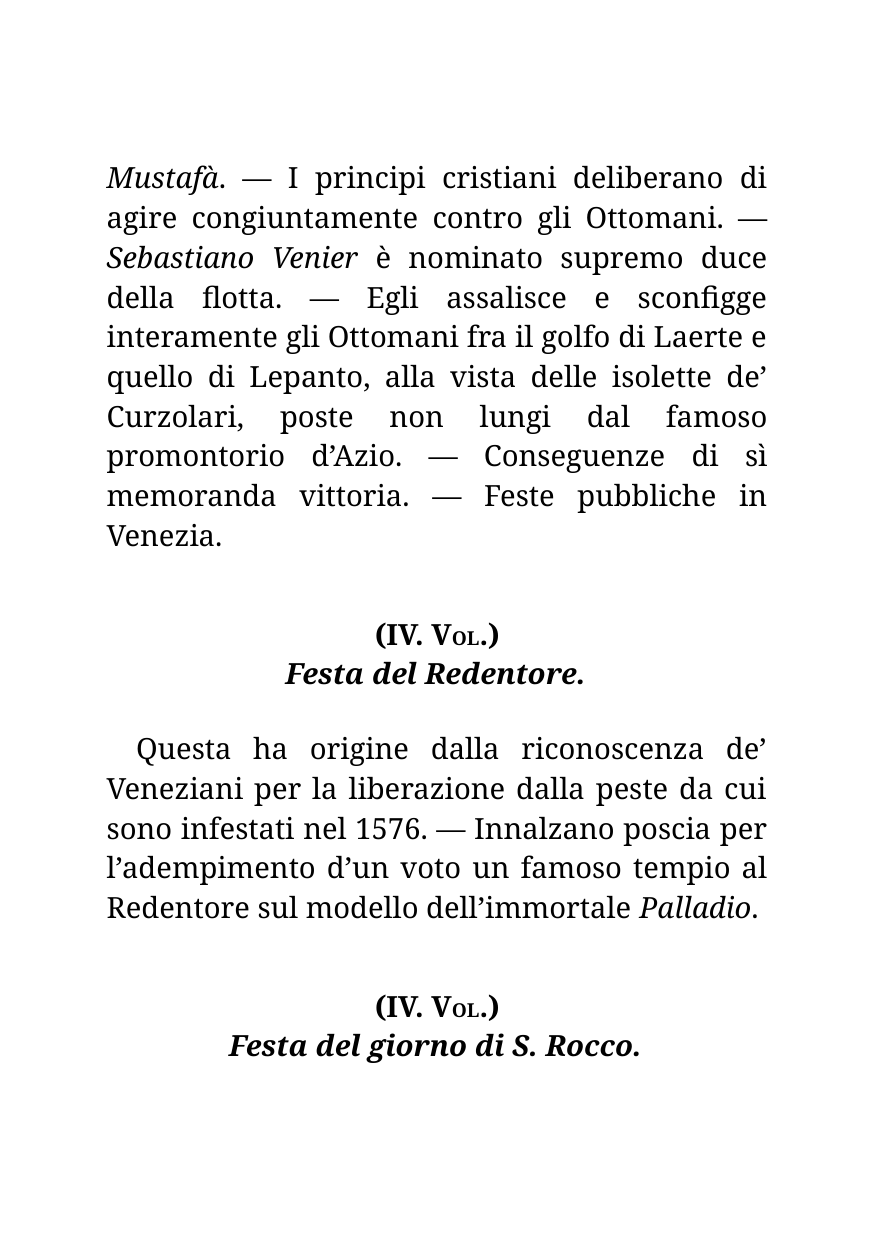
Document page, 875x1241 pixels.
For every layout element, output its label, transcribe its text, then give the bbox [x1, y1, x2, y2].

list (IV. Vol.) Festa del Redentore. [106, 614, 768, 693]
text Mustafà. — I principi cristiani deliberano di agire congiuntamente contro gli Ottomani. — Sebastiano Venier è nominato supremo duce della flotta. — Egli assalisce e sconfigge interamente gli Ottomani fra il golfo di Laerte e quello di Lepanto, alla vista delle isolette de’ Curzolari, poste non lungi dal famoso promontorio d’Azio. — Conseguenze di sì memoranda vittoria. — Feste pubbliche in Venezia. [106, 158, 768, 555]
text Questa ha origine dalla riconoscenza de’ Veneziani per la liberazione dalla peste da cui sono infestati nel 1576. — Innalzano poscia per l’adempimento d’un voto un famoso tempio al Redentore sul modello dell’immortale Palladio. [106, 728, 768, 927]
list (IV. Vol.) Festa del giorno di S. Rocco. [106, 986, 768, 1065]
